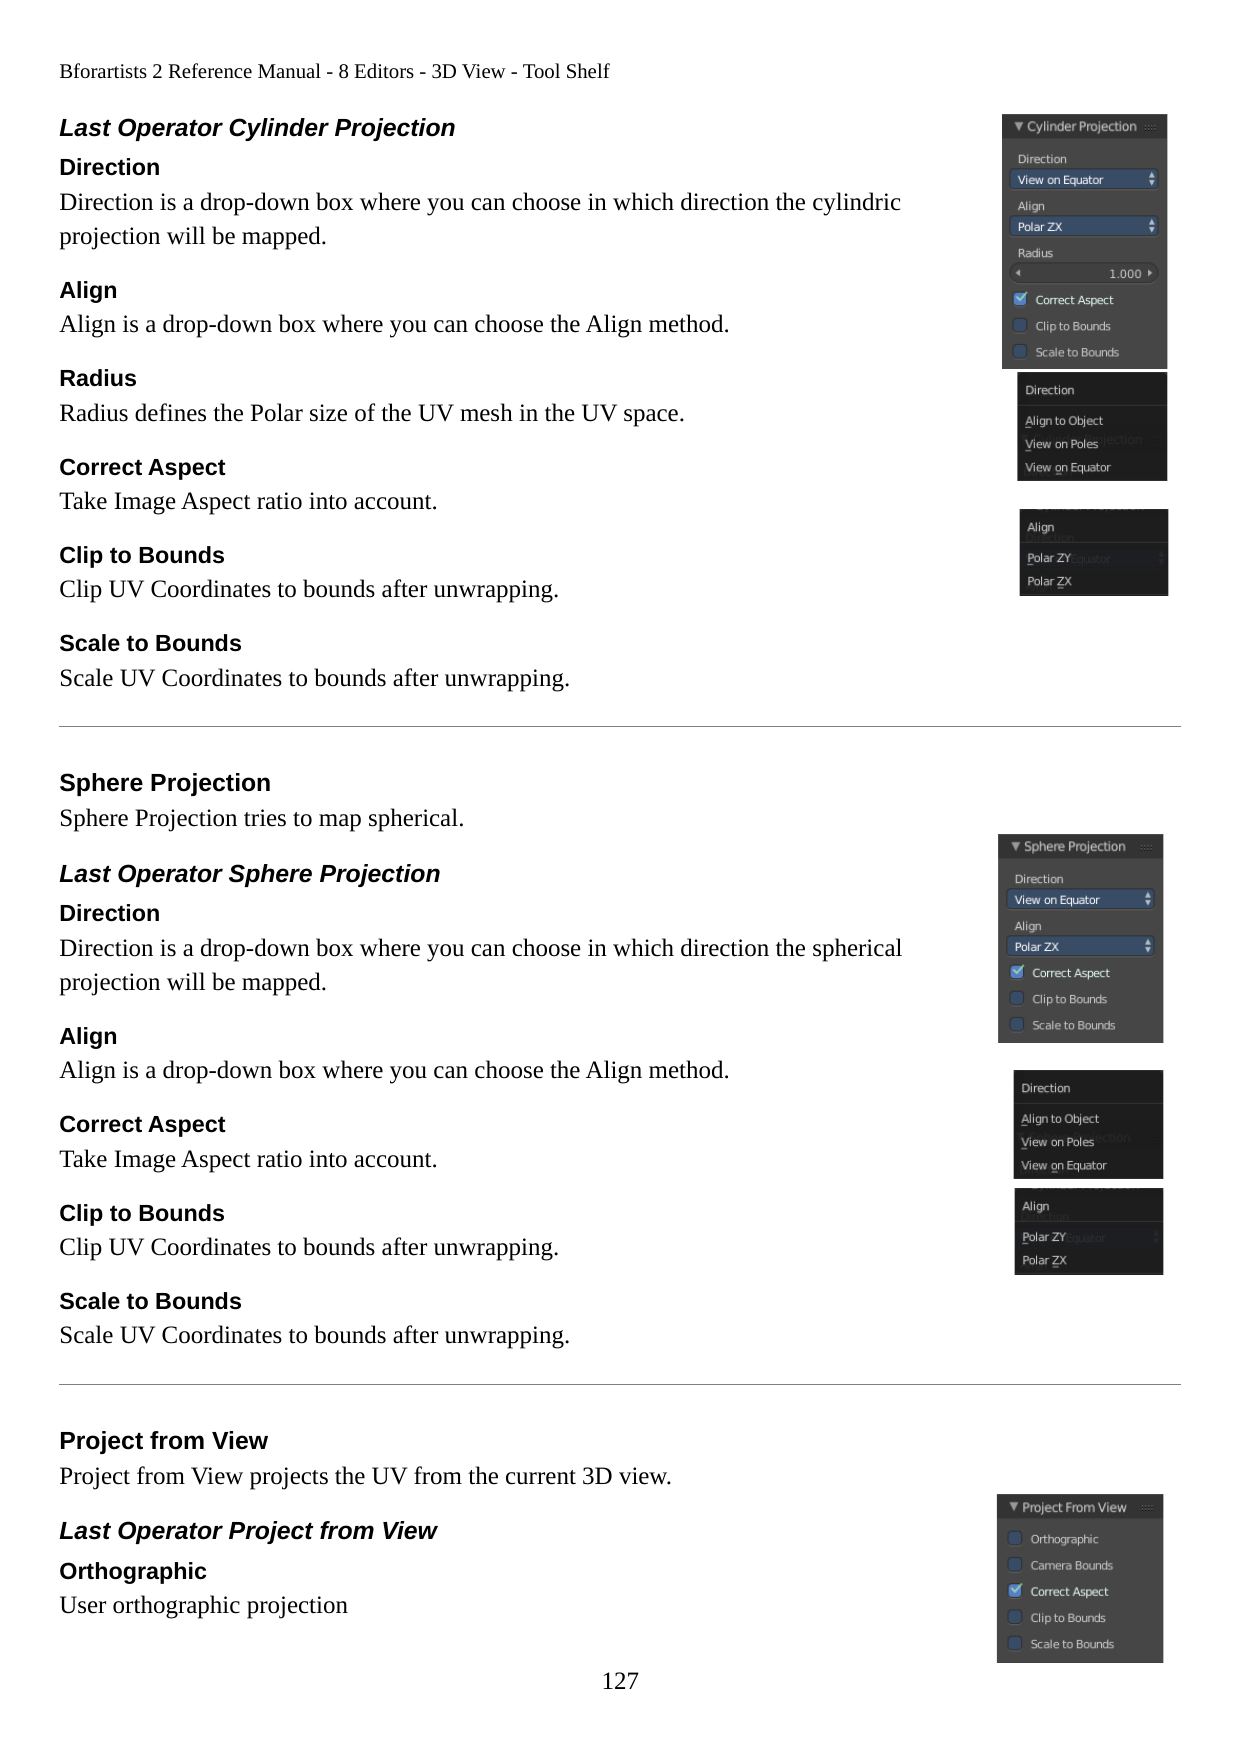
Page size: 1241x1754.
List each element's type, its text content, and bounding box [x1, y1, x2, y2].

picture [996, 1494, 1164, 1663]
subtitle Last Operator Cylinder Projection [59, 113, 1181, 141]
text Radius defines the Polar size of the UV mesh in the UV space. [59, 398, 1017, 427]
picture [1013, 1070, 1164, 1179]
subtitle Orthographic [59, 1557, 996, 1584]
text Scale UV Coordinates to bounds after unwrapping. [59, 663, 1181, 692]
text Take Image Aspect ratio into account. [59, 1144, 1013, 1173]
subtitle Scale to Bounds [59, 1287, 1181, 1314]
subtitle [1168, 276, 1181, 303]
text Clip UV Coordinates to bounds after unwrapping. [59, 574, 1181, 603]
subtitle [1169, 541, 1181, 568]
text Scale UV Coordinates to bounds after unwrapping. [59, 1321, 1181, 1349]
picture [998, 834, 1164, 1043]
subtitle Correct Aspect [59, 453, 1017, 480]
subtitle Align [59, 1022, 1181, 1049]
subtitle [1168, 154, 1181, 180]
subtitle Last Operator Sphere Projection [59, 859, 998, 887]
subtitle Radius [59, 365, 1181, 392]
subtitle Clip to Bounds [59, 541, 1019, 568]
text Align is a drop-down box where you can choose the Align method. [59, 1056, 1181, 1084]
text Align is a drop-down box where you can choose the Align method. [59, 309, 1002, 338]
subtitle Project from View [59, 1426, 1181, 1455]
picture [1019, 509, 1169, 596]
subtitle [1164, 900, 1181, 926]
subtitle Direction [59, 900, 998, 926]
text Clip UV Coordinates to bounds after unwrapping. [59, 1232, 1014, 1261]
subtitle Clip to Bounds [59, 1199, 1014, 1226]
subtitle Last Operator Project from View [59, 1516, 996, 1545]
picture [1017, 372, 1168, 481]
subtitle Correct Aspect [59, 1111, 1013, 1138]
picture [1014, 1188, 1164, 1275]
text User orthographic projection [59, 1590, 996, 1619]
subtitle [1164, 1557, 1181, 1584]
subtitle Scale to Bounds [59, 630, 1181, 657]
subtitle [1168, 453, 1181, 480]
subtitle Sphere Projection [59, 768, 1181, 797]
subtitle Direction [59, 154, 1002, 180]
text Sphere Projection tries to map spherical. [59, 803, 1181, 832]
text Take Image Aspect ratio into account. [59, 486, 1181, 515]
subtitle Align [59, 276, 1002, 303]
text Direction is a drop-down box where you can choose in which direction the cylindric projection will be mapped. [59, 187, 1002, 250]
text Direction is a drop-down box where you can choose in which direction the spherical projection will be mapped. [59, 933, 998, 996]
text Project from View projects the UV from the current 3D view. [59, 1461, 1181, 1490]
subtitle [1164, 1111, 1181, 1138]
subtitle [1164, 1199, 1181, 1226]
picture [1002, 114, 1168, 369]
